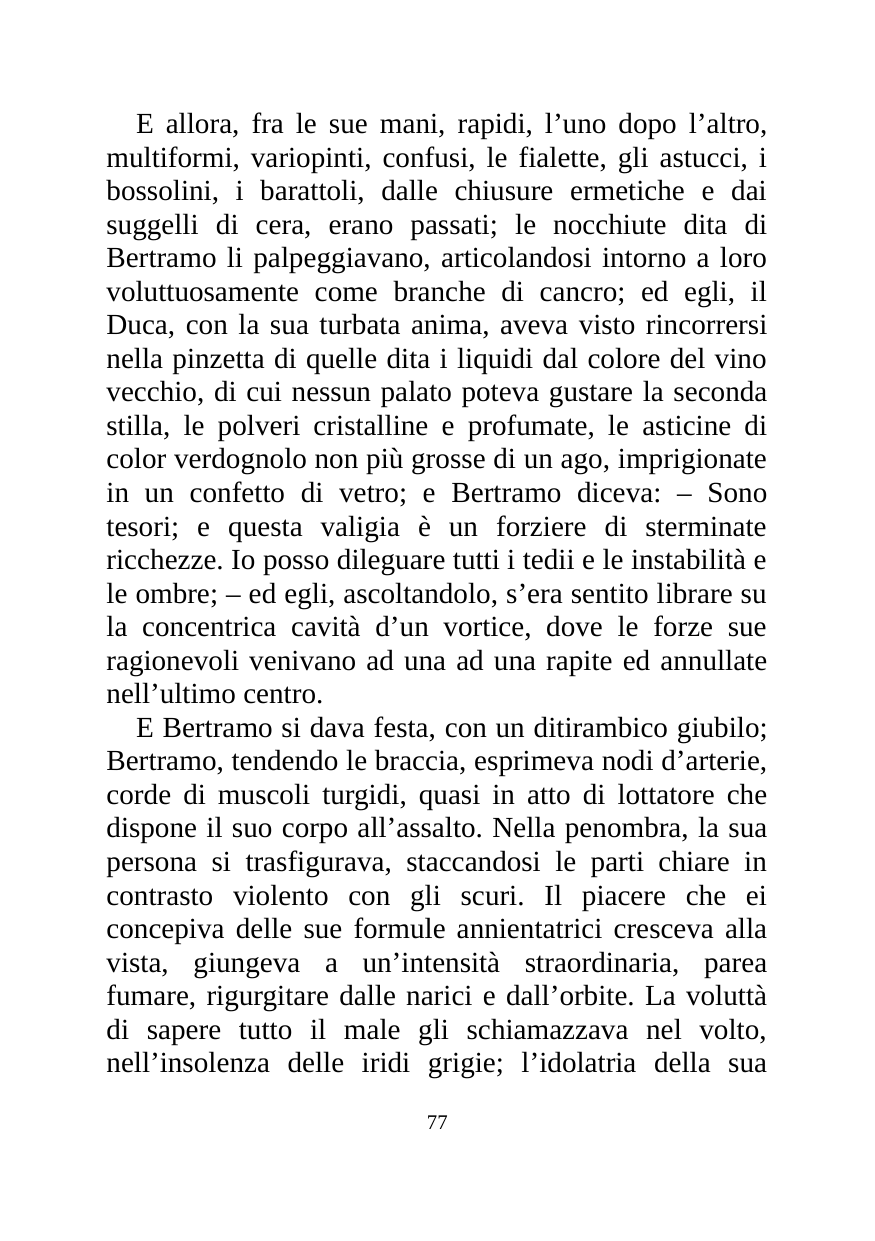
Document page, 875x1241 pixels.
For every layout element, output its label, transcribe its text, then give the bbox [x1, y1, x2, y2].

text E Bertramo si dava festa, con un ditirambico giubilo; Bertramo, tendendo le braccia, esprimeva nodi d’arterie, corde di muscoli turgidi, quasi in atto di lottatore che dispone il suo corpo all’assalto. Nella penombra, la sua persona si trasfigurava, staccandosi le parti chiare in contrasto violento con gli scuri. Il piacere che ei concepiva delle sue formule annientatrici cresceva alla vista, giungeva a un’intensità straordinaria, parea fumare, rigurgitare dalle narici e dall’orbite. La voluttà di sapere tutto il male gli schiamazzava nel volto, nell’insolenza delle iridi grigie; l’idolatria della sua [106, 710, 768, 1079]
text E allora, fra le sue mani, rapidi, l’uno dopo l’altro, multiformi, variopinti, confusi, le fialette, gli astucci, i bossolini, i barattoli, dalle chiusure ermetiche e dai suggelli di cera, erano passati; le nocchiute dita di Bertramo li palpeggiavano, articolandosi intorno a loro voluttuosamente come branche di cancro; ed egli, il Duca, con la sua turbata anima, aveva visto rincorrersi nella pinzetta di quelle dita i liquidi dal colore del vino vecchio, di cui nessun palato poteva gustare la seconda stilla, le polveri cristalline e profumate, le asticine di color verdognolo non più grosse di un ago, imprigionate in un confetto di vetro; e Bertramo diceva: – Sono tesori; e questa valigia è un forziere di sterminate ricchezze. Io posso dileguare tutti i tedii e le instabilità e le ombre; – ed egli, ascoltandolo, s’era sentito librare su la concentrica cavità d’un vortice, dove le forze sue ragionevoli venivano ad una ad una rapite ed annullate nell’ultimo centro. [106, 106, 768, 710]
